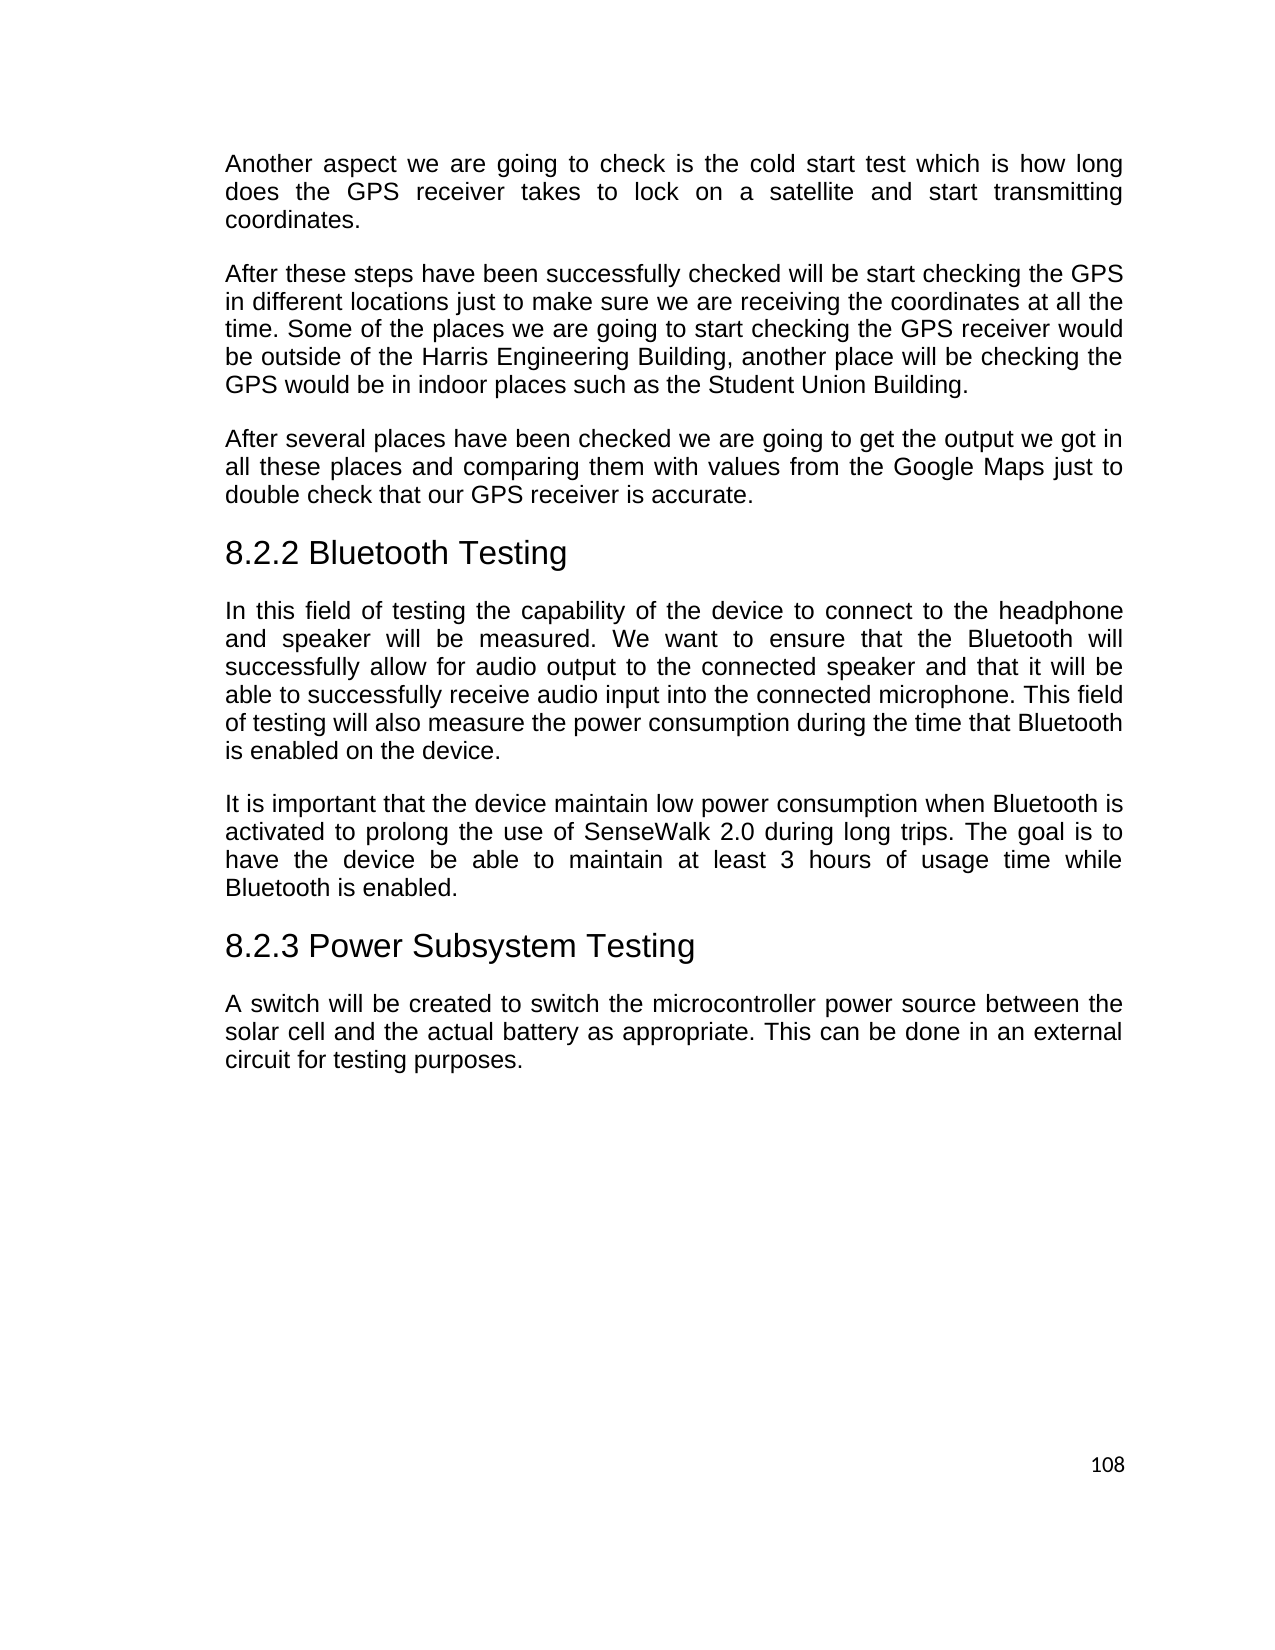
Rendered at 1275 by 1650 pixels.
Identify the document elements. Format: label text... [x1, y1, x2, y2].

text After these steps have been successfully checked will be start checking the GPS in different locations just to make sure we are receiving the coordinates at all the time. Some of the places we are going to start checking the GPS receiver would be outside of the Harris Engineering Building, another place will be checking the GPS would be in indoor places such as the Student Union Building. [225, 259, 1125, 399]
text After several places have been checked we are going to get the output we got in all these places and comparing them with values from the Google Maps just to double check that our GPS receiver is accurate. [225, 424, 1125, 508]
text Another aspect we are going to check is the cold start test which is how long does the GPS receiver takes to lock on a satellite and start transmitting coordinates. [225, 150, 1125, 234]
text A switch will be created to switch the microcontroller power source between the solar cell and the actual battery as appropriate. This can be done in an external circuit for testing purposes. [225, 990, 1125, 1074]
text It is important that the device maintain low power consumption when Bluetooth is activated to prolong the use of SenseWalk 2.0 during long trips. The goal is to have the device be able to maintain at least 3 hours of usage time while Bluetooth is enabled. [225, 790, 1125, 902]
text In this field of testing the capability of the device to connect to the headphone and speaker will be measured. We want to ensure that the Bluetooth will successfully allow for audio output to the connected speaker and that it will be able to successfully receive audio input into the connected microphone. This field of testing will also measure the power consumption during the time that Bluetooth is enabled on the device. [225, 597, 1125, 764]
text 8.2.2 Bluetooth Testing [225, 534, 1125, 571]
text 8.2.3 Power Subsystem Testing [225, 927, 1125, 964]
